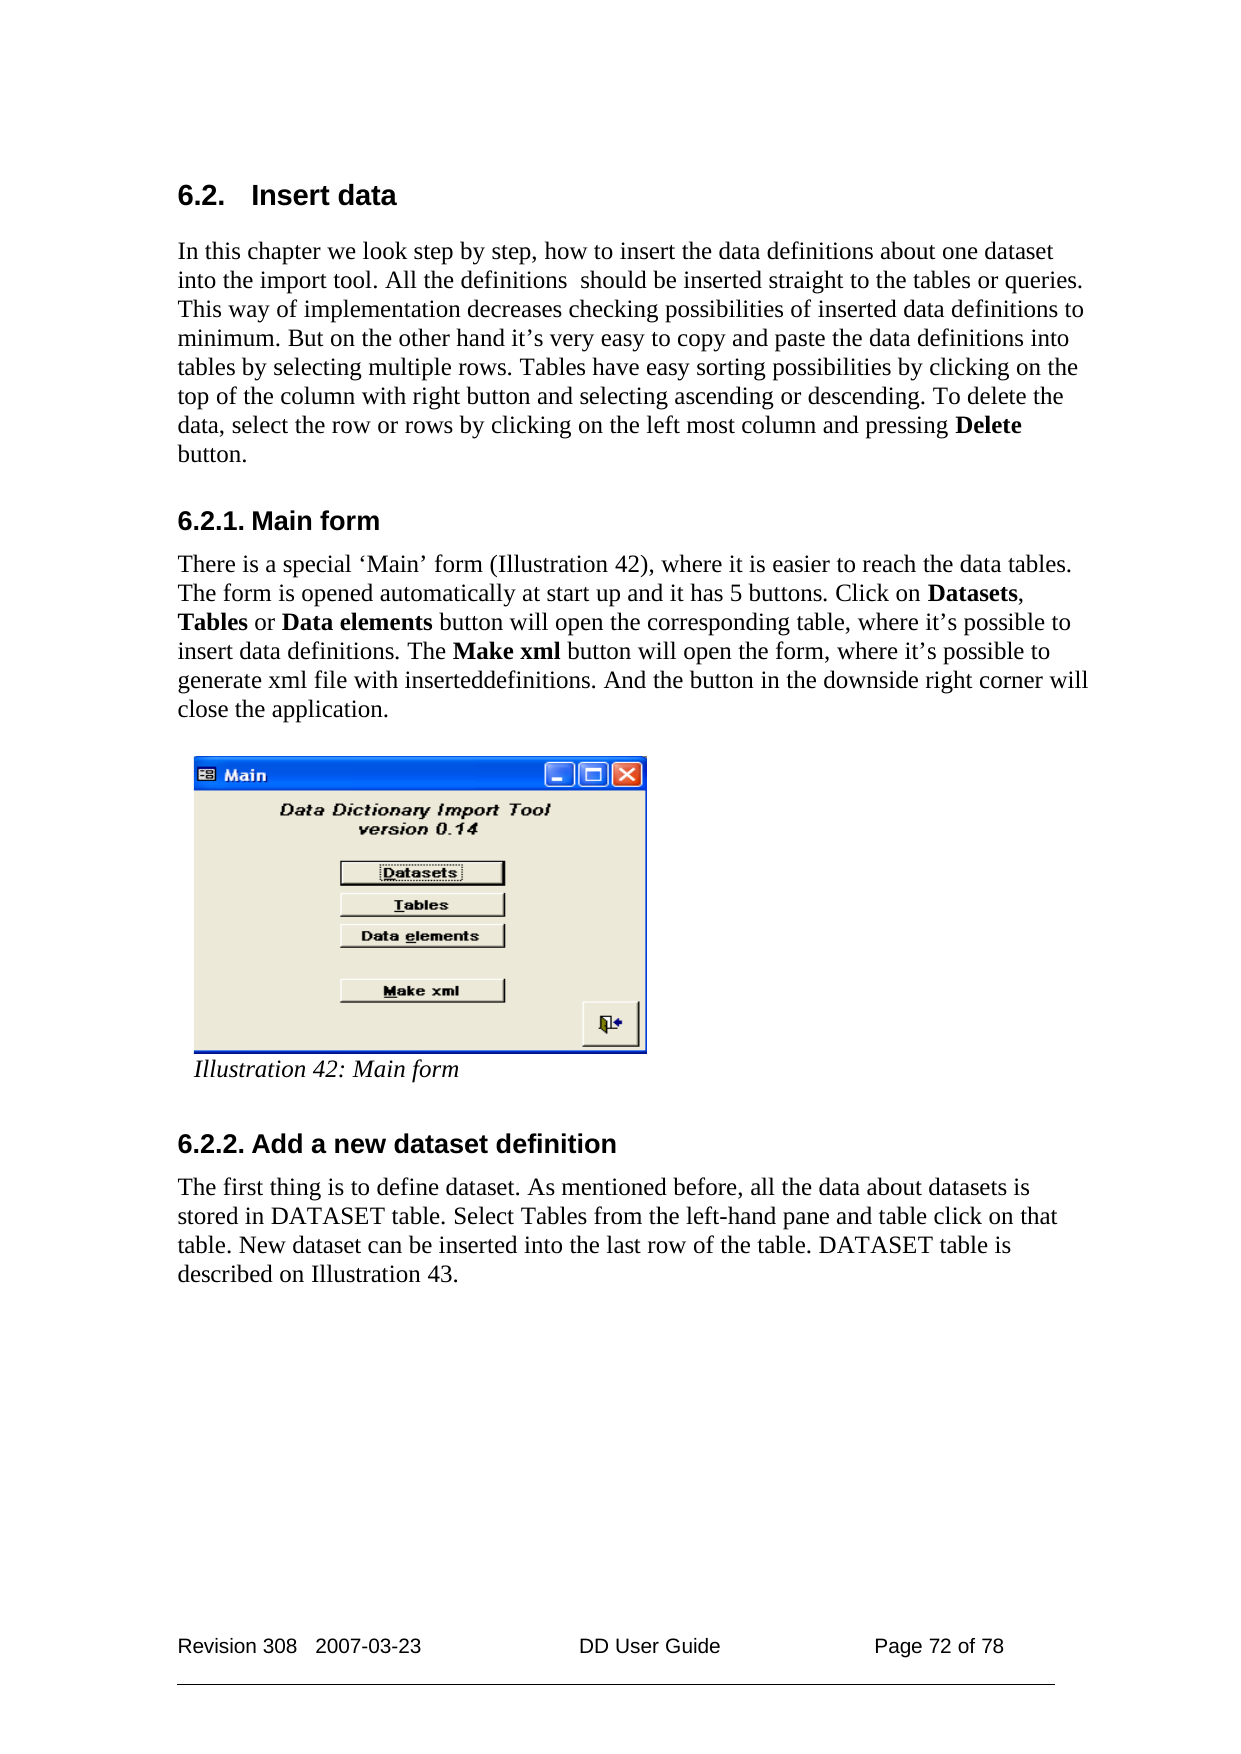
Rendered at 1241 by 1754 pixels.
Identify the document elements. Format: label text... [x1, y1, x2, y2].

picture [193, 756, 647, 1054]
text There is a special ‘Main’ form (Illustration 42), where it is easier to reach the data tables. The form is opened automatically at start up and it has 5 buttons. Click on Datasets, Tables or Data elements button will open the corresponding table, where it’s possible to insert data definitions. The Make xml button will open the form, where it’s possible to generate xml file with inserteddefinitions. And the button in the downside right corner will close the application. [177, 549, 1092, 723]
text In this chapter we look step by step, how to insert the data definitions about one dataset into the import tool. All the definitions should be inserted straight to the tables or queries. This way of implementation decreases checking possibilities of inserted data definitions to minimum. But on the other hand it’s very easy to copy and paste the data definitions into tables by selecting multiple rows. Tables have easy sorting possibilities by clicking on the top of the column with right button and selecting ascending or descending. To delete the data, select the row or rows by clicking on the left most column and pressing Delete button. [177, 236, 1092, 468]
subtitle Main form [177, 505, 1092, 536]
subtitle Insert data [177, 178, 1092, 211]
text The first thing is to define dataset. As mentioned before, all the data about datasets is stored in DATASET table. Select Tables from the left-hand pane and table click on that table. New dataset can be inserted into the last row of the table. DATASET table is described on Illustration 43. [177, 1172, 1092, 1288]
subtitle Add a new dataset definition [177, 1128, 1092, 1159]
text Illustration 42: Main form [194, 1054, 647, 1083]
